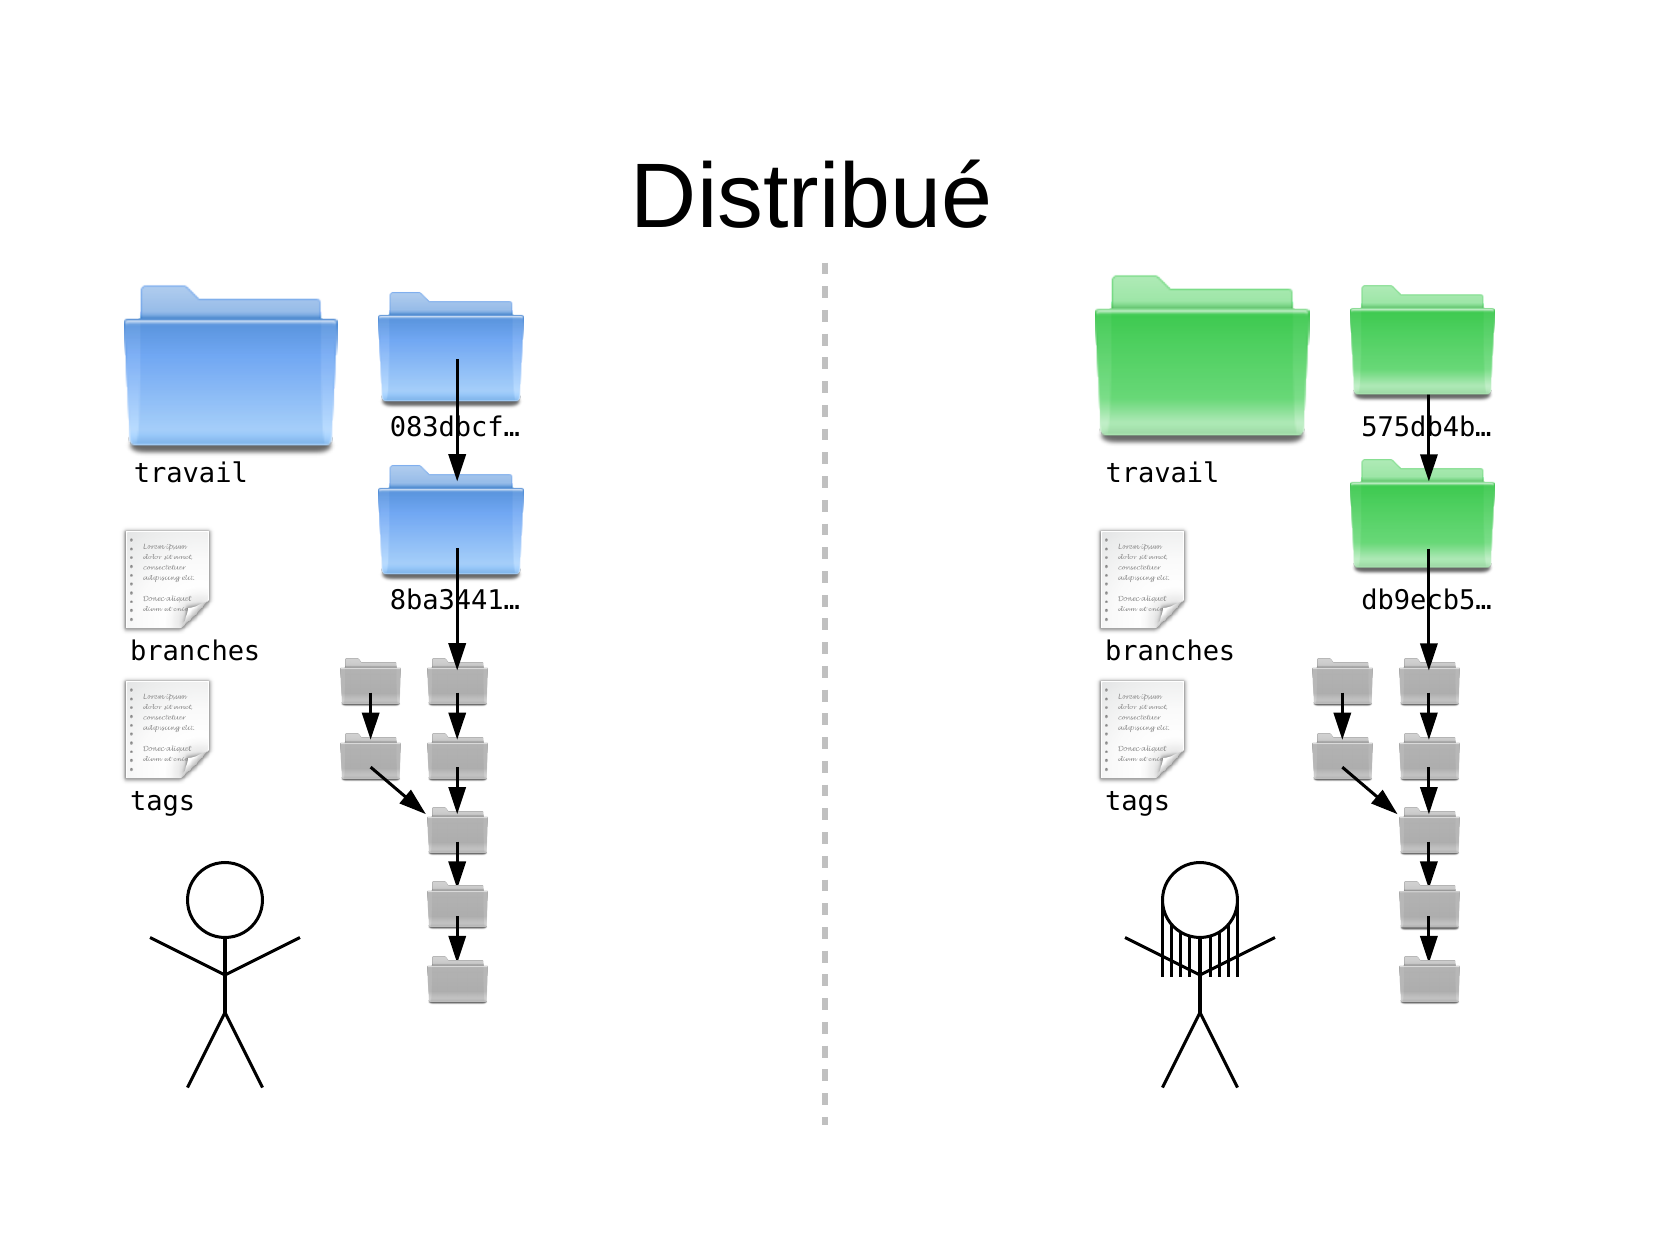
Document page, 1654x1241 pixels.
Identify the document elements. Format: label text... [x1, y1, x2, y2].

picture [427, 803, 488, 864]
text_box 575db4b… [1430, 403, 1507, 451]
picture [1399, 877, 1460, 939]
picture [427, 877, 488, 939]
picture [427, 729, 488, 790]
text_box 083dbcf… [459, 403, 535, 451]
picture [1312, 654, 1373, 715]
text_box 083dbcf… [375, 403, 456, 451]
picture [378, 276, 524, 403]
picture [340, 654, 401, 715]
picture [1399, 729, 1460, 790]
picture [1399, 803, 1460, 864]
text_box tags [1090, 777, 1248, 826]
text_box 575db4b… [1346, 403, 1427, 451]
picture [1087, 674, 1197, 785]
picture [427, 654, 488, 715]
picture [1312, 729, 1373, 790]
picture [124, 281, 338, 476]
text_box branches [115, 627, 276, 676]
picture [1095, 281, 1310, 476]
text_box [1162, 862, 1238, 938]
picture [1087, 524, 1197, 635]
picture [112, 524, 222, 635]
text_box travail [119, 450, 263, 497]
picture [340, 729, 401, 790]
picture [1350, 451, 1495, 577]
picture [1350, 276, 1495, 422]
picture [112, 674, 222, 785]
text_box travail [1090, 450, 1235, 497]
text_box tags [115, 777, 273, 826]
picture [1399, 952, 1460, 1013]
text_box 8ba3441… [459, 577, 535, 624]
picture [378, 451, 524, 577]
text_box branches [1090, 627, 1251, 676]
picture [1399, 654, 1460, 715]
picture [427, 952, 488, 1013]
text_box db9ecb5… [1346, 577, 1427, 624]
text_box db9ecb5… [1430, 577, 1507, 624]
title Distribué [118, 112, 1506, 281]
text_box 8ba3441… [375, 577, 456, 624]
